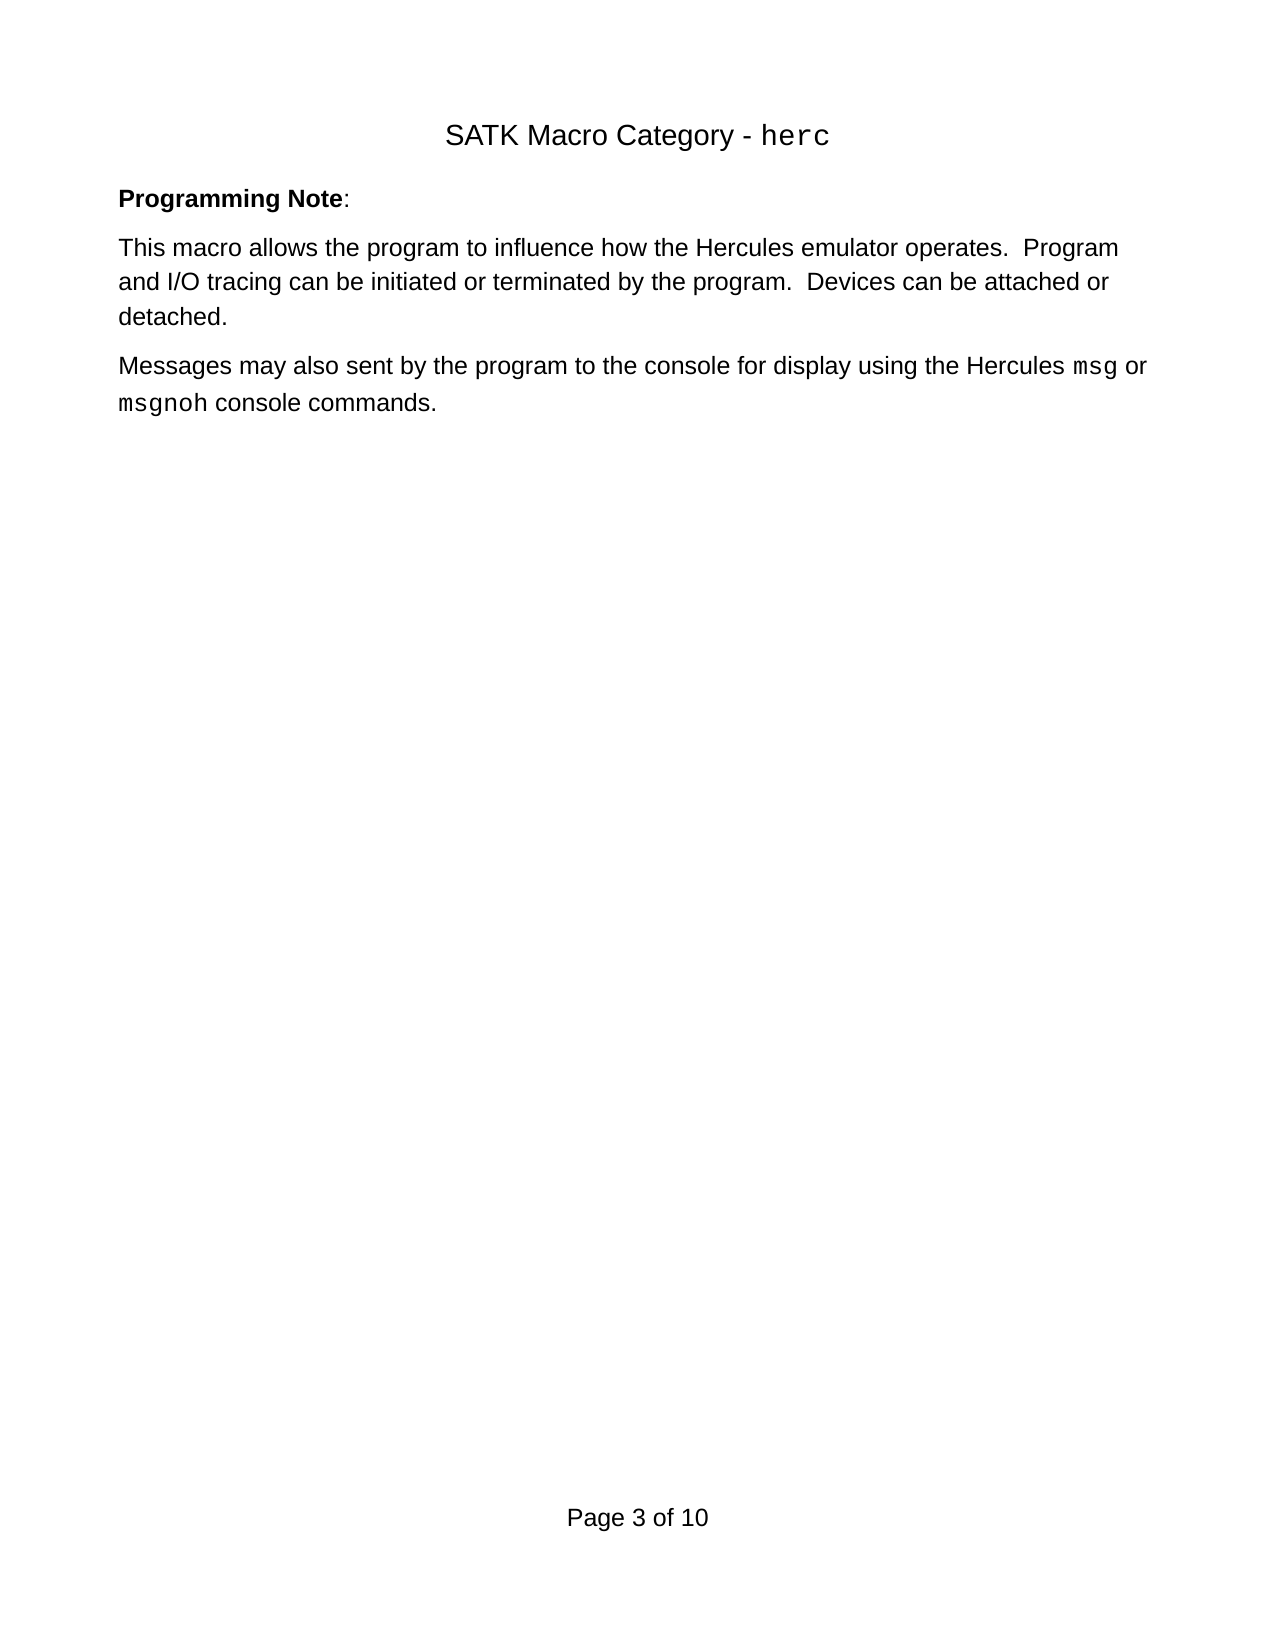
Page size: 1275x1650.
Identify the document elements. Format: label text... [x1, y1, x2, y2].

text Programming Note: [118, 184, 1157, 212]
text Messages may also sent by the program to the console for display using the Hercules msg or msgnoh console commands. [118, 351, 1157, 418]
text This macro allows the program to influence how the Hercules emulator operates. Program and I/O tracing can be initiated or terminated by the program. Devices can be attached or detached. [118, 233, 1157, 331]
